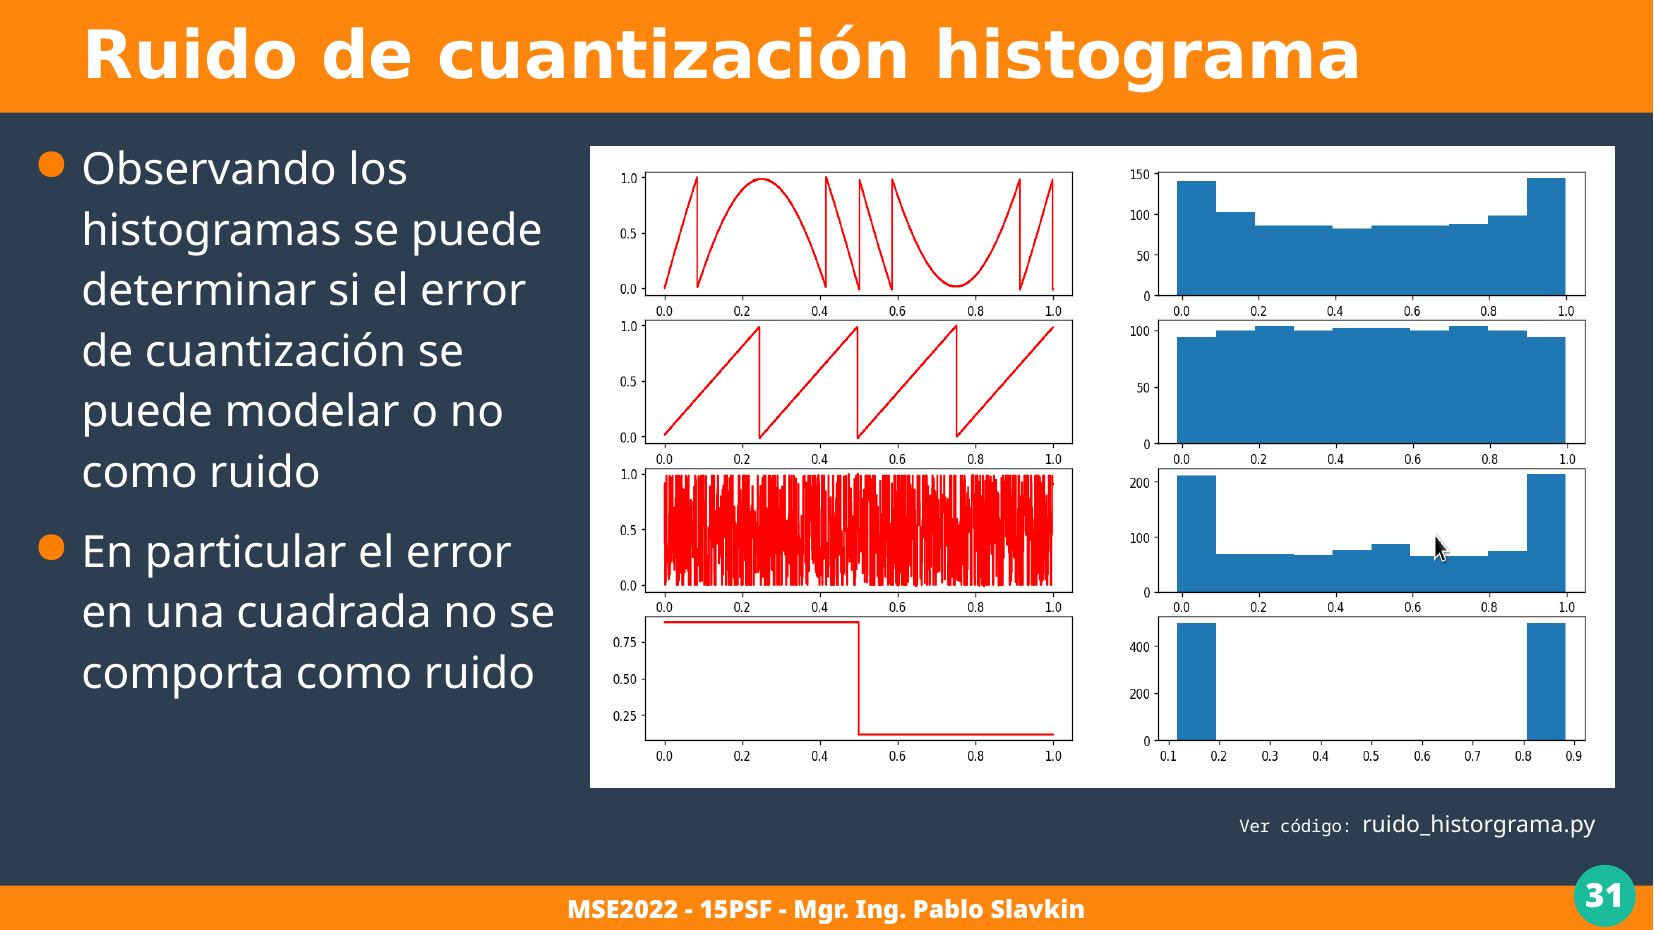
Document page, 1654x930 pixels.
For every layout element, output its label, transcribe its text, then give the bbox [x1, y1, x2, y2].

title Ruido de cuantización histograma [0, 16, 1613, 113]
list Observando los histogramas se puede determinar si el error de cuantización se puede modelar o no como ruido En particular el error en una cuadrada no se comporta como ruido [18, 137, 563, 788]
picture [590, 146, 1615, 788]
text_box Ver código: ruido_historgrama.py [1219, 795, 1616, 851]
